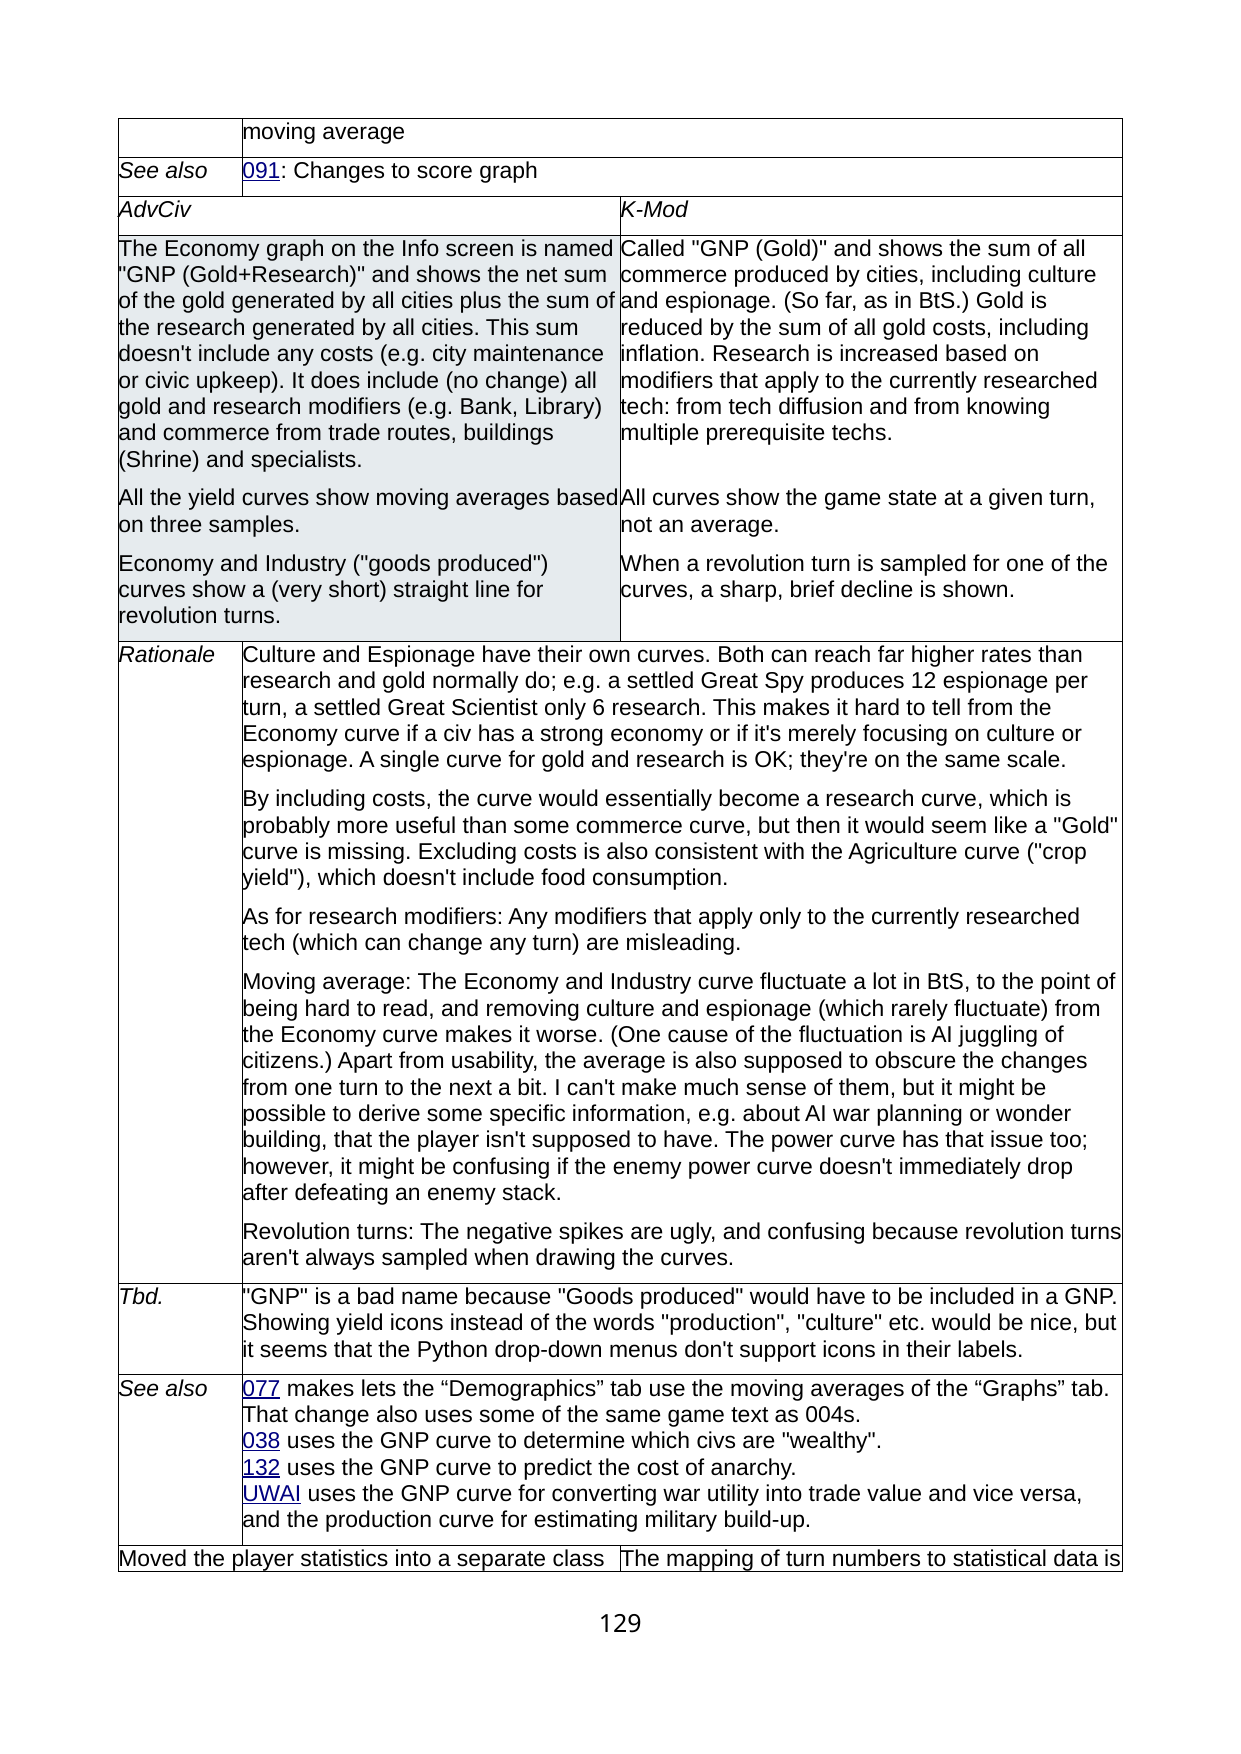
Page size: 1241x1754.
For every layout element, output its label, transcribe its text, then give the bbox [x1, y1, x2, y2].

table_cell The mapping of turn numbers to statistical data is [621, 1546, 1122, 1571]
table_cell Culture and Espionage have their own curves. Both can reach far higher rates than research and gold normally do; e.g. a settled Great Spy produces 12 espionage per turn, a settled Great Scientist only 6 research. This makes it hard to tell from the Economy curve if a civ has a strong economy or if it's merely focusing on culture or espionage. A single curve for gold and research is OK; they're on the same scale. By including costs, the curve would essentially become a research curve, which is probably more useful than some commerce curve, but then it would seem like a "Gold" curve is missing. Excluding costs is also consistent with the Agriculture curve ("crop yield"), which doesn't include food consumption. As for research modifiers: Any modifiers that apply only to the currently researched tech (which can change any turn) are misleading. Moving average: The Economy and Industry curve fluctuate a lot in BtS, to the point of being hard to read, and removing culture and espionage (which rarely fluctuate) from the Economy curve makes it worse. (One cause of the fluctuation is AI juggling of citizens.) Apart from usability, the average is also supposed to obscure the changes from one turn to the next a bit. I can't make much sense of them, but it might be possible to derive some specific information, e.g. about AI war planning or wonder building, that the player isn't supposed to have. The power curve has that issue too; however, it might be confusing if the enemy power curve doesn't immediately drop after defeating an enemy stack. Revolution turns: The negative spikes are ugly, and confusing because revolution turns aren't always sampled when drawing the curves. [243, 642, 1122, 1283]
table_cell K-Mod [621, 197, 1122, 235]
table_cell 077 makes lets the “Demographics” tab use the moving averages of the “Graphs” tab. That change also uses some of the same game text as 004s. 038 uses the GNP curve to determine which civs are "wealthy". 132 uses the GNP curve to predict the cost of anarchy. UWAI uses the GNP curve for converting war utility into trade value and vice versa, and the production curve for estimating military build-up. [243, 1375, 1122, 1545]
table_cell Tbd. [119, 1284, 242, 1374]
table_cell moving average [243, 119, 1122, 157]
table_cell Rationale [119, 642, 242, 1283]
table_cell "GNP" is a bad name because "Goods produced" would have to be included in a GNP. Showing yield icons instead of the words "production", "culture" etc. would be nice, but it seems that the Python drop-down menus don't support icons in their labels. [243, 1284, 1122, 1374]
table_cell The Economy graph on the Info screen is named "GNP (Gold+Research)" and shows the net sum of the gold generated by all cities plus the sum of the research generated by all cities. This sum doesn't include any costs (e.g. city maintenance or civic upkeep). It does include (no change) all gold and research modifiers (e.g. Bank, Library) and commerce from trade routes, buildings (Shrine) and specialists. All the yield curves show moving averages based on three samples. Economy and Industry ("goods produced") curves show a (very short) straight line for revolution turns. [119, 236, 620, 641]
table_cell 091: Changes to score graph [243, 158, 1122, 196]
table_cell See also [119, 1375, 242, 1545]
table_cell See also [119, 158, 242, 196]
table_cell AdvCiv [119, 197, 620, 235]
table_cell [119, 119, 242, 157]
table_cell Called "GNP (Gold)" and shows the sum of all commerce produced by cities, including culture and espionage. (So far, as in BtS.) Gold is reduced by the sum of all gold costs, including inflation. Research is increased based on modifiers that apply to the currently researched tech: from tech diffusion and from knowing multiple prerequisite techs. All curves show the game state at a given turn, not an average. When a revolution turn is sampled for one of the curves, a sharp, brief decline is shown. [621, 236, 1122, 641]
table_cell Moved the player statistics into a separate class [119, 1546, 620, 1571]
